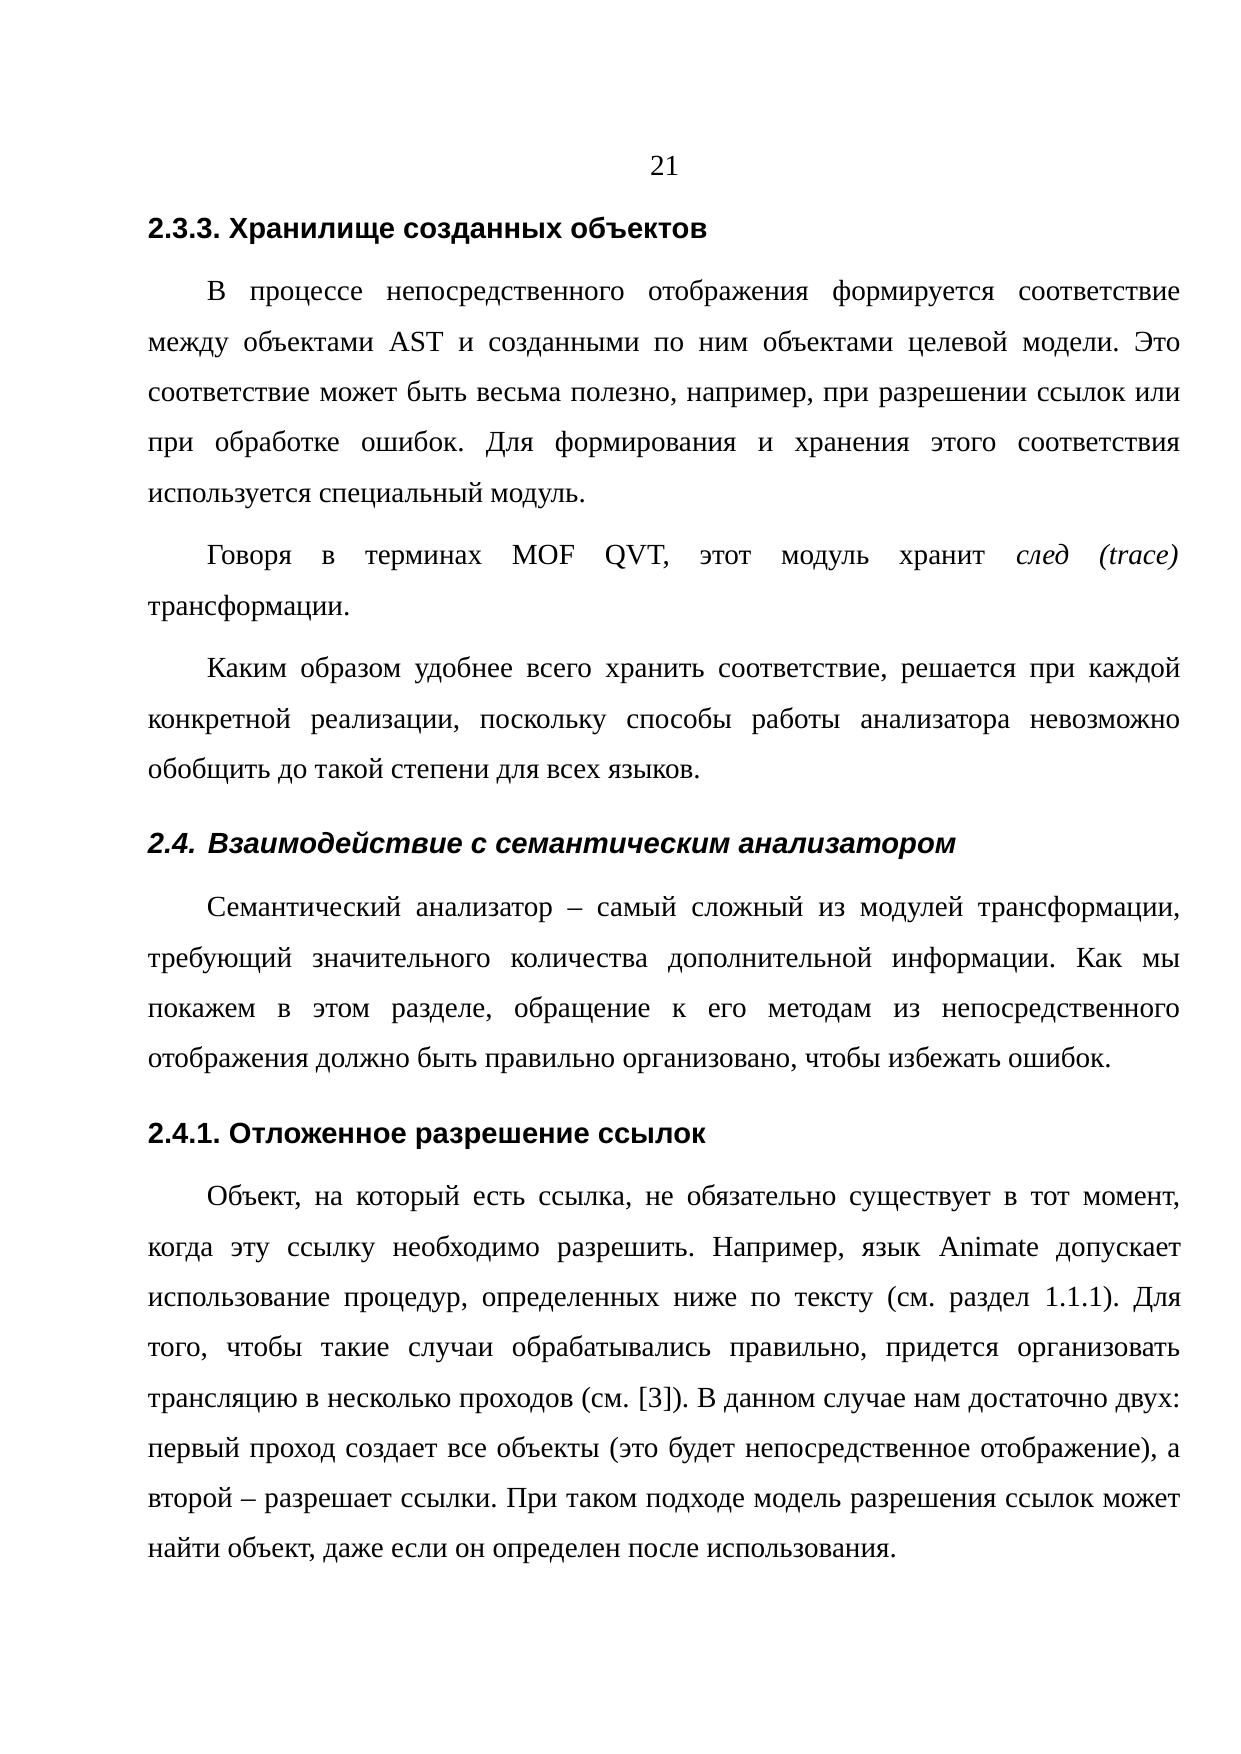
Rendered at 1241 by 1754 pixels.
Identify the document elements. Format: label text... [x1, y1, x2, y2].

text Говоря в терминах MOF QVT, этот модуль хранит след (trace) трансформации. [148, 537, 1181, 621]
subtitle Взаимодействие с семантическим анализатором [148, 827, 1181, 860]
text Объект, на который есть ссылка, не обязательно существует в тот момент, когда эту ссылку необходимо разрешить. Например, язык Animate допускает использование процедур, определенных ниже по тексту (см. раздел 1.1.1). Для того, чтобы такие случаи обрабатывались правильно, придется организовать трансляцию в несколько проходов (см. [3]). В данном случае нам достаточно двух: первый проход создает все объекты (это будет непосредственное отображение), а второй – разрешает ссылки. При таком подходе модель разрешения ссылок может найти объект, даже если он определен после использования. [148, 1178, 1181, 1564]
subtitle Отложенное разрешение ссылок [148, 1116, 1181, 1149]
text В процессе непосредственного отображения формируется соответствие между объектами AST и созданными по ним объектами целевой модели. Это соответствие может быть весьма полезно, например, при разрешении ссылок или при обработке ошибок. Для формирования и хранения этого соответствия используется специальный модуль. [148, 273, 1181, 508]
subtitle Хранилище созданных объектов [148, 211, 1181, 244]
text Каким образом удобнее всего хранить соответствие, решается при каждой конкретной реализации, поскольку способы работы анализатора невозможно обобщить до такой степени для всех языков. [148, 651, 1181, 785]
text Семантический анализатор – самый сложный из модулей трансформации, требующий значительного количества дополнительной информации. Как мы покажем в этом разделе, обращение к его методам из непосредственного отображения должно быть правильно организовано, чтобы избежать ошибок. [148, 889, 1181, 1074]
